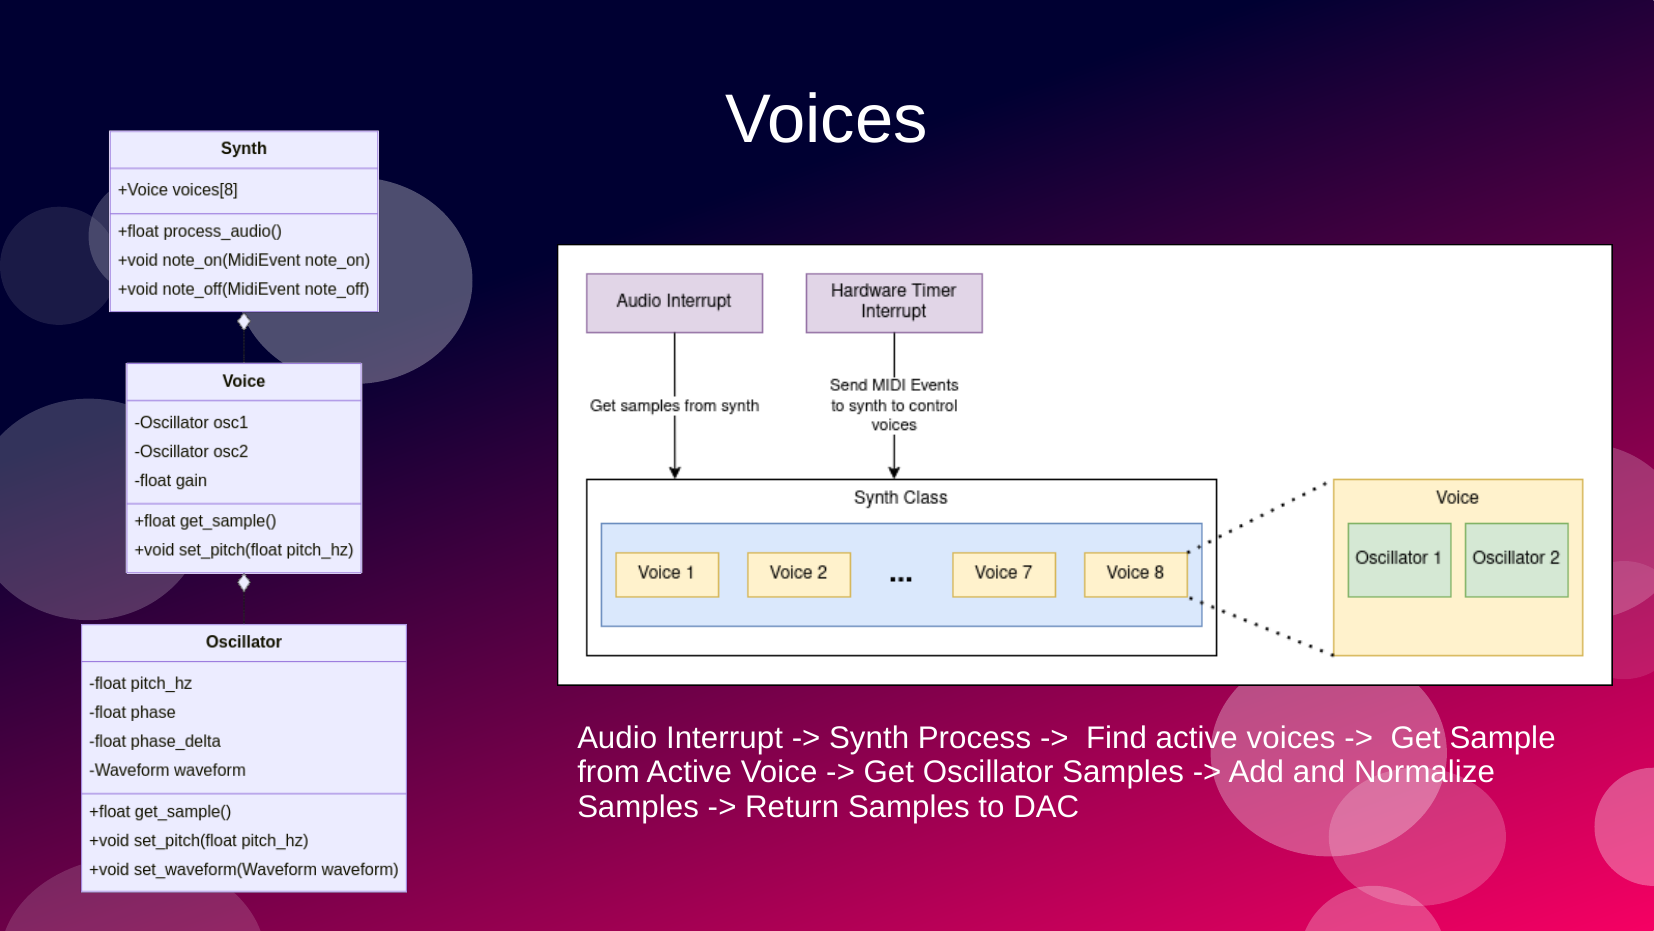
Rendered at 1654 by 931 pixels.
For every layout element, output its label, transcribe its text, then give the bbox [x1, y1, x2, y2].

picture [0, 123, 1613, 901]
text_box Audio Interrupt -> Synth Process -> Find active voices -> Get Sample from Active Voice -> Get Oscillator Samples -> Add and Normalize Samples -> Return Samples to DAC [562, 712, 1613, 901]
title Voices [88, 37, 1565, 200]
